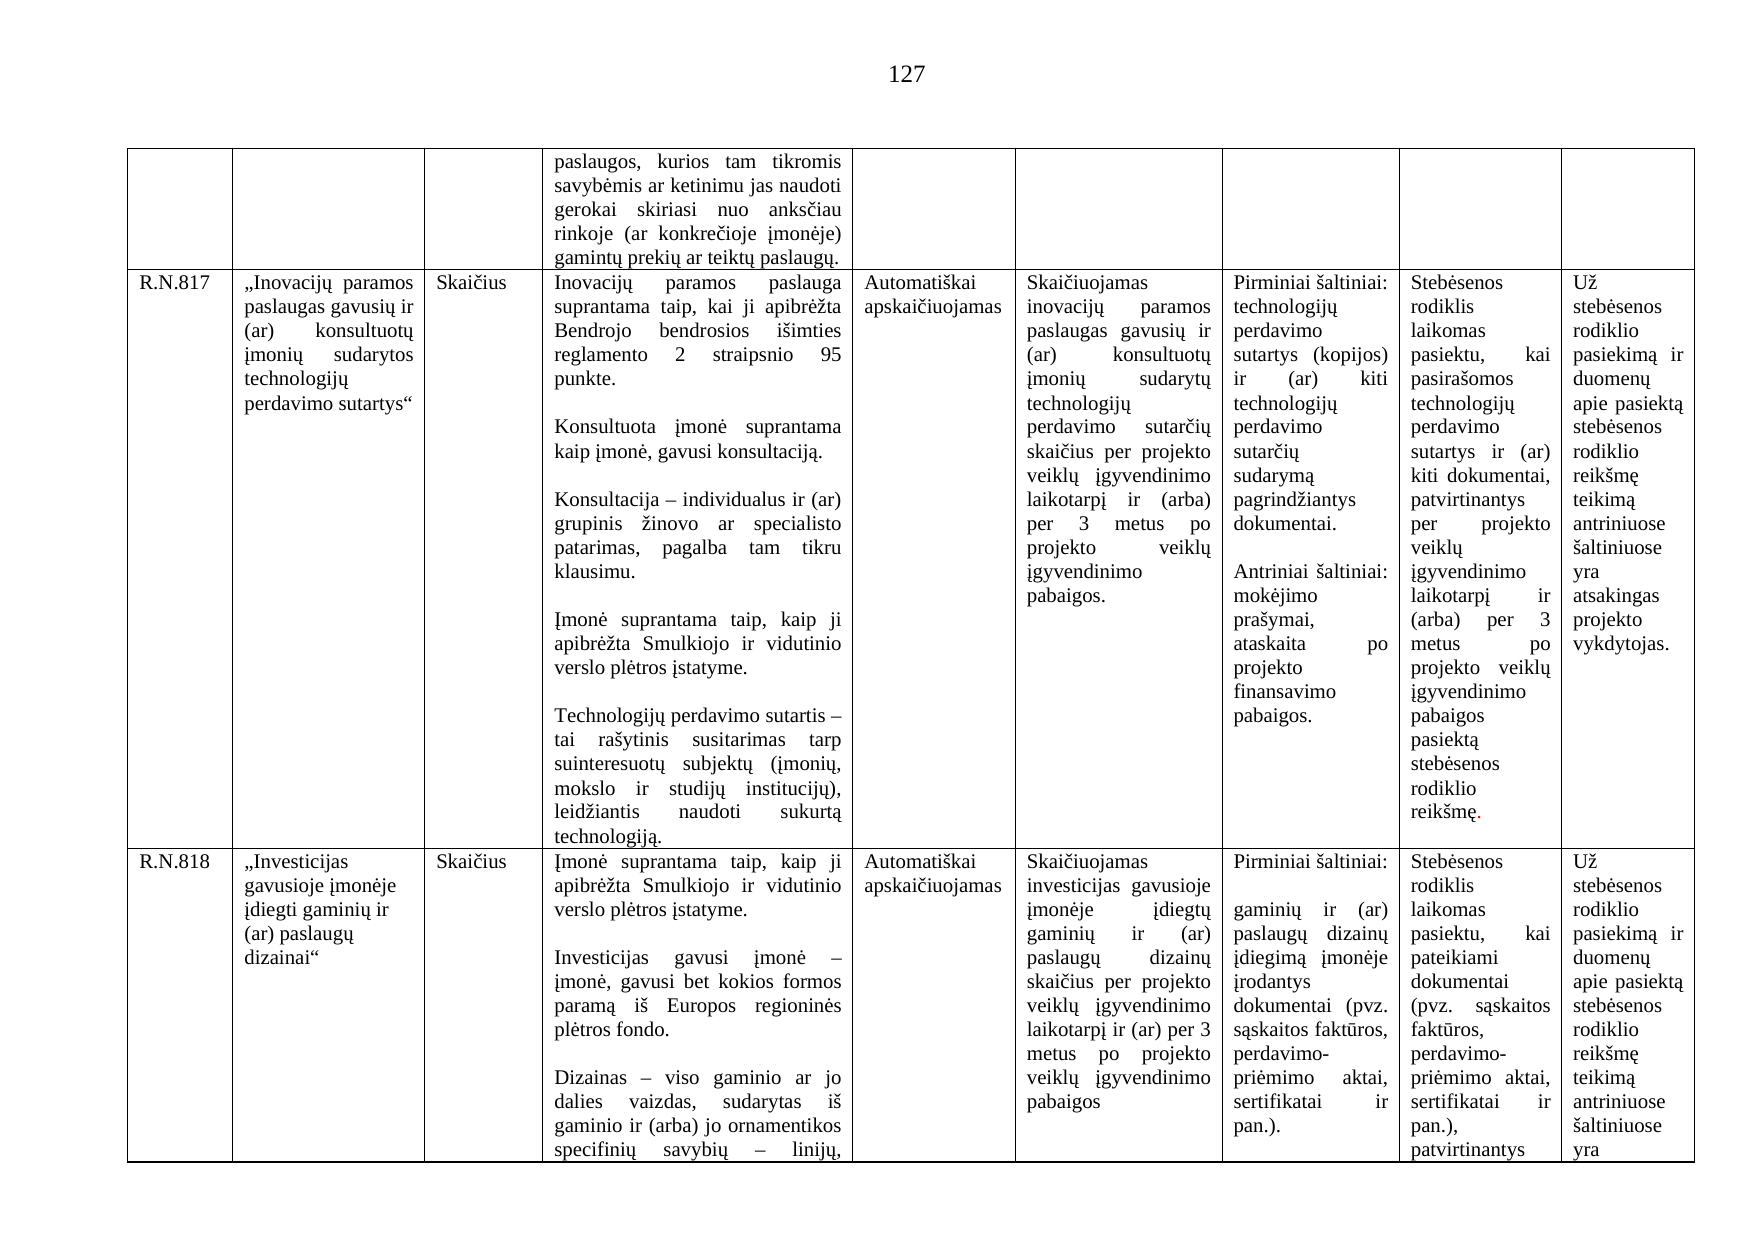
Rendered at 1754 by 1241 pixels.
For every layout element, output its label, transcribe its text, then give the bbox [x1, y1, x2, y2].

table_cell Skaičiuojamas investicijas gavusioje įmonėje įdiegtų gaminių ir (ar) paslaugų dizainų skaičius per projekto veiklų įgyvendinimo laikotarpį ir (ar) per 3 metus po projekto veiklų įgyvendinimo pabaigos [1016, 849, 1222, 1161]
table_cell Pirminiai šaltiniai: gaminių ir (ar) paslaugų dizainų įdiegimą įmonėje įrodantys dokumentai (pvz. sąskaitos faktūros, perdavimo-priėmimo aktai, sertifikatai ir pan.). [1223, 849, 1399, 1161]
table_cell Skaičius [425, 270, 542, 848]
table_cell Stebėsenos rodiklis laikomas pasiektu, kai pasirašomos technologijų perdavimo sutartys ir (ar) kiti dokumentai, patvirtinantys per projekto veiklų įgyvendinimo laikotarpį ir (arba) per 3 metus po projekto veiklų įgyvendinimo pabaigos pasiektą stebėsenos rodiklio reikšmę. [1400, 270, 1561, 848]
table_cell R.N.818 [128, 849, 232, 1161]
table_cell paslaugos, kurios tam tikromis savybėmis ar ketinimu jas naudoti gerokai skiriasi nuo anksčiau rinkoje (ar konkrečioje įmonėje) gamintų prekių ar teiktų paslaugų. [543, 149, 852, 269]
table_cell Skaičiuojamas inovacijų paramos paslaugas gavusių ir (ar) konsultuotų įmonių sudarytų technologijų perdavimo sutarčių skaičius per projekto veiklų įgyvendinimo laikotarpį ir (arba) per 3 metus po projekto veiklų įgyvendinimo pabaigos. [1016, 270, 1222, 848]
table_cell [233, 149, 424, 269]
table_cell „Investicijas gavusioje įmonėje įdiegti gaminių ir (ar) paslaugų dizainai“ [233, 849, 424, 1161]
table_cell Inovacijų paramos paslauga suprantama taip, kai ji apibrėžta Bendrojo bendrosios išimties reglamento 2 straipsnio 95 punkte. Konsultuota įmonė suprantama kaip įmonė, gavusi konsultaciją. Konsultacija – individualus ir (ar) grupinis žinovo ar specialisto patarimas, pagalba tam tikru klausimu. Įmonė suprantama taip, kaip ji apibrėžta Smulkiojo ir vidutinio verslo plėtros įstatyme. Technologijų perdavimo sutartis – tai rašytinis susitarimas tarp suinteresuotų subjektų (įmonių, mokslo ir studijų institucijų), leidžiantis naudoti sukurtą technologiją. [543, 270, 852, 848]
table_cell Pirminiai šaltiniai: technologijų perdavimo sutartys (kopijos) ir (ar) kiti technologijų perdavimo sutarčių sudarymą pagrindžiantys dokumentai. Antriniai šaltiniai: mokėjimo prašymai, ataskaita po projekto finansavimo pabaigos. [1223, 270, 1399, 848]
table_cell Stebėsenos rodiklis laikomas pasiektu, kai pateikiami dokumentai (pvz. sąskaitos faktūros, perdavimo-priėmimo aktai, sertifikatai ir pan.), patvirtinantys [1400, 849, 1561, 1161]
table_cell „Inovacijų paramos paslaugas gavusių ir (ar) konsultuotų įmonių sudarytos technologijų perdavimo sutartys“ [233, 270, 424, 848]
table_cell [1562, 149, 1694, 269]
table_cell [128, 149, 232, 269]
table_cell [853, 149, 1015, 269]
table_cell Įmonė suprantama taip, kaip ji apibrėžta Smulkiojo ir vidutinio verslo plėtros įstatyme. Investicijas gavusi įmonė – įmonė, gavusi bet kokios formos paramą iš Europos regioninės plėtros fondo. Dizainas – viso gaminio ar jo dalies vaizdas, sudarytas iš gaminio ir (arba) jo ornamentikos specifinių savybių – linijų, [543, 849, 852, 1161]
table_cell R.N.817 [128, 270, 232, 848]
table_cell [1223, 149, 1399, 269]
table_cell Skaičius [425, 849, 542, 1161]
table_cell [1400, 149, 1561, 269]
table_cell [425, 149, 542, 269]
table_cell Automatiškai apskaičiuojamas [853, 849, 1015, 1161]
table_cell Automatiškai apskaičiuojamas [853, 270, 1015, 848]
table_cell Už stebėsenos rodiklio pasiekimą ir duomenų apie pasiektą stebėsenos rodiklio reikšmę teikimą antriniuose šaltiniuose yra atsakingas projekto vykdytojas. [1562, 270, 1694, 848]
table_cell [1016, 149, 1222, 269]
table_cell Už stebėsenos rodiklio pasiekimą ir duomenų apie pasiektą stebėsenos rodiklio reikšmę teikimą antriniuose šaltiniuose yra [1562, 849, 1694, 1161]
